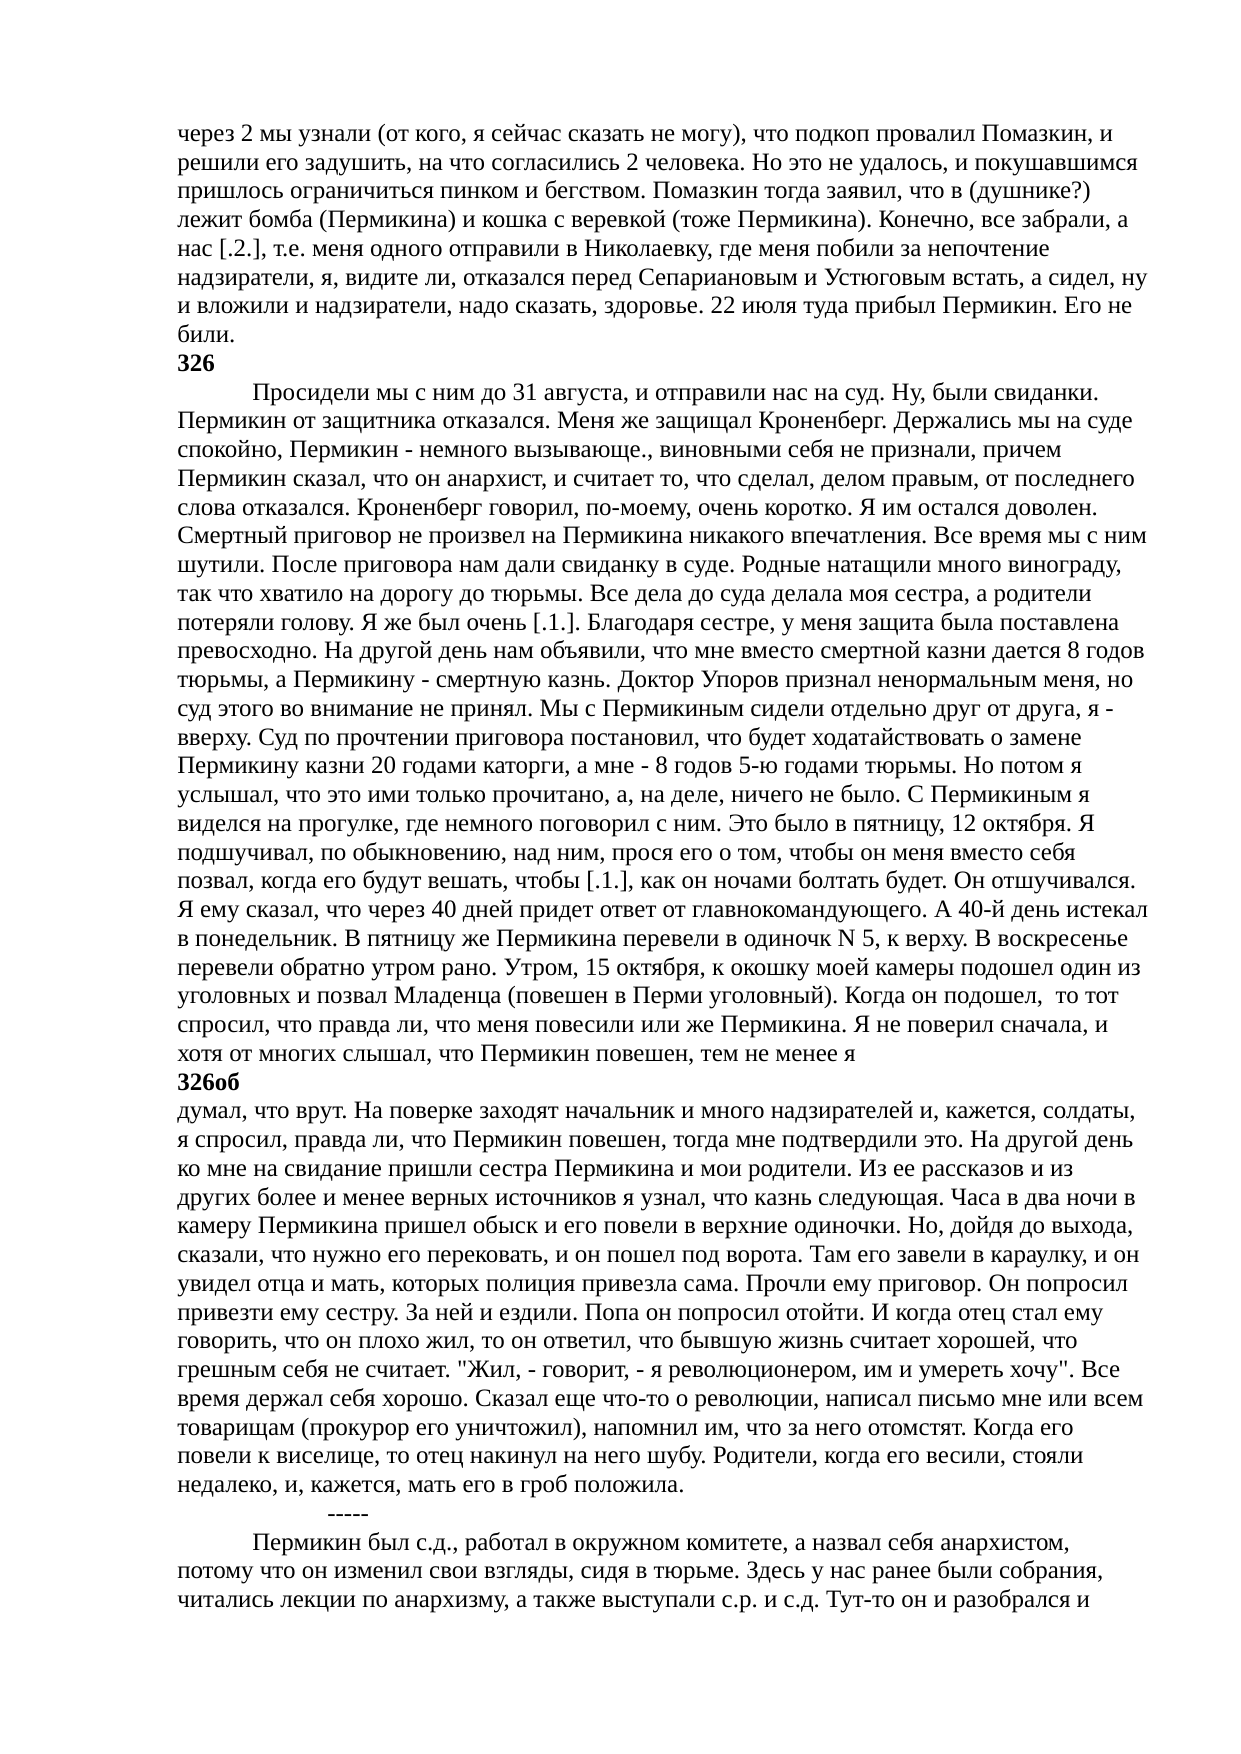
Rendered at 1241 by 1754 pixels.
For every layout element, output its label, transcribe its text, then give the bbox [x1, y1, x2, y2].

text 326 [177, 348, 1152, 377]
text 326об [177, 1067, 1152, 1096]
text Пермикин был с.д., работал в окружном комитете, а назвал себя анархистом, потому что он изменил свои взгляды, сидя в тюрьме. Здесь у нас ранее были собрания, читались лекции по анархизму, а также выступали с.р. и с.д. Тут-то он и разобрался и [177, 1527, 1152, 1613]
text ----- [177, 1498, 1152, 1527]
text Просидели мы с ним до 31 августа, и отправили нас на суд. Ну, были свиданки. Пермикин от защитника отказался. Меня же защищал Кроненберг. Держались мы на суде спокойно, Пермикин - немного вызывающе., виновными себя не признали, причем Пермикин сказал, что он анархист, и считает то, что сделал, делом правым, от последнего слова отказался. Кроненберг говорил, по-моему, очень коротко. Я им остался доволен. Смертный приговор не произвел на Пермикина никакого впечатления. Все время мы с ним шутили. После приговора нам дали свиданку в суде. Родные натащили много винограду, так что хватило на дорогу до тюрьмы. Все дела до суда делала моя сестра, а родители потеряли голову. Я же был очень [.1.]. Благодаря сестре, у меня защита была поставлена превосходно. На другой день нам объявили, что мне вместо смертной казни дается 8 годов тюрьмы, а Пермикину - смертную казнь. Доктор Упоров признал ненормальным меня, но суд этого во внимание не принял. Мы с Пермикиным сидели отдельно друг от друга, я - вверху. Суд по прочтении приговора постановил, что будет ходатайствовать о замене Пермикину казни 20 годами каторги, а мне - 8 годов 5-ю годами тюрьмы. Но потом я услышал, что это ими только прочитано, а, на деле, ничего не было. С Пермикиным я виделся на прогулке, где немного поговорил с ним. Это было в пятницу, 12 октября. Я подшучивал, по обыкновению, над ним, прося его о том, чтобы он меня вместо себя позвал, когда его будут вешать, чтобы [.1.], как он ночами болтать будет. Он отшучивался. Я ему сказал, что через 40 дней придет ответ от главнокомандующего. А 40-й день истекал в понедельник. В пятницу же Пермикина перевели в одиночк N 5, к верху. В воскресенье перевели обратно утром рано. Утром, 15 октября, к окошку моей камеры подошел один из уголовных и позвал Младенца (повешен в Перми уголовный). Когда он подошел, то тот спросил, что правда ли, что меня повесили или же Пермикина. Я не поверил сначала, и хотя от многих слышал, что Пермикин повешен, тем не менее я [177, 377, 1152, 1067]
text через 2 мы узнали (от кого, я сейчас сказать не могу), что подкоп провалил Помазкин, и решили его задушить, на что согласились 2 человека. Но это не удалось, и покушавшимся пришлось ограничиться пинком и бегством. Помазкин тогда заявил, что в (душнике?) лежит бомба (Пермикина) и кошка с веревкой (тоже Пермикина). Конечно, все забрали, а нас [.2.], т.е. меня одного отправили в Николаевку, где меня побили за непочтение надзиратели, я, видите ли, отказался перед Сепариановым и Устюговым встать, а сидел, ну и вложили и надзиратели, надо сказать, здоровье. 22 июля туда прибыл Пермикин. Его не били. [177, 118, 1152, 348]
text думал, что врут. На поверке заходят начальник и много надзирателей и, кажется, солдаты, я спросил, правда ли, что Пермикин повешен, тогда мне подтвердили это. На другой день ко мне на свидание пришли сестра Пермикина и мои родители. Из ее рассказов и из других более и менее верных источников я узнал, что казнь следующая. Часа в два ночи в камеру Пермикина пришел обыск и его повели в верхние одиночки. Но, дойдя до выхода, сказали, что нужно его перековать, и он пошел под ворота. Там его завели в караулку, и он увидел отца и мать, которых полиция привезла сама. Прочли ему приговор. Он попросил привезти ему сестру. За ней и ездили. Попа он попросил отойти. И когда отец стал ему говорить, что он плохо жил, то он ответил, что бывшую жизнь считает хорошей, что грешным себя не считает. "Жил, - говорит, - я революционером, им и умереть хочу". Все время держал себя хорошо. Сказал еще что-то о революции, написал письмо мне или всем товарищам (прокурор его уничтожил), напомнил им, что за него отомстят. Когда его повели к виселице, то отец накинул на него шубу. Родители, когда его весили, стояли недалеко, и, кажется, мать его в гроб положила. [177, 1096, 1152, 1498]
